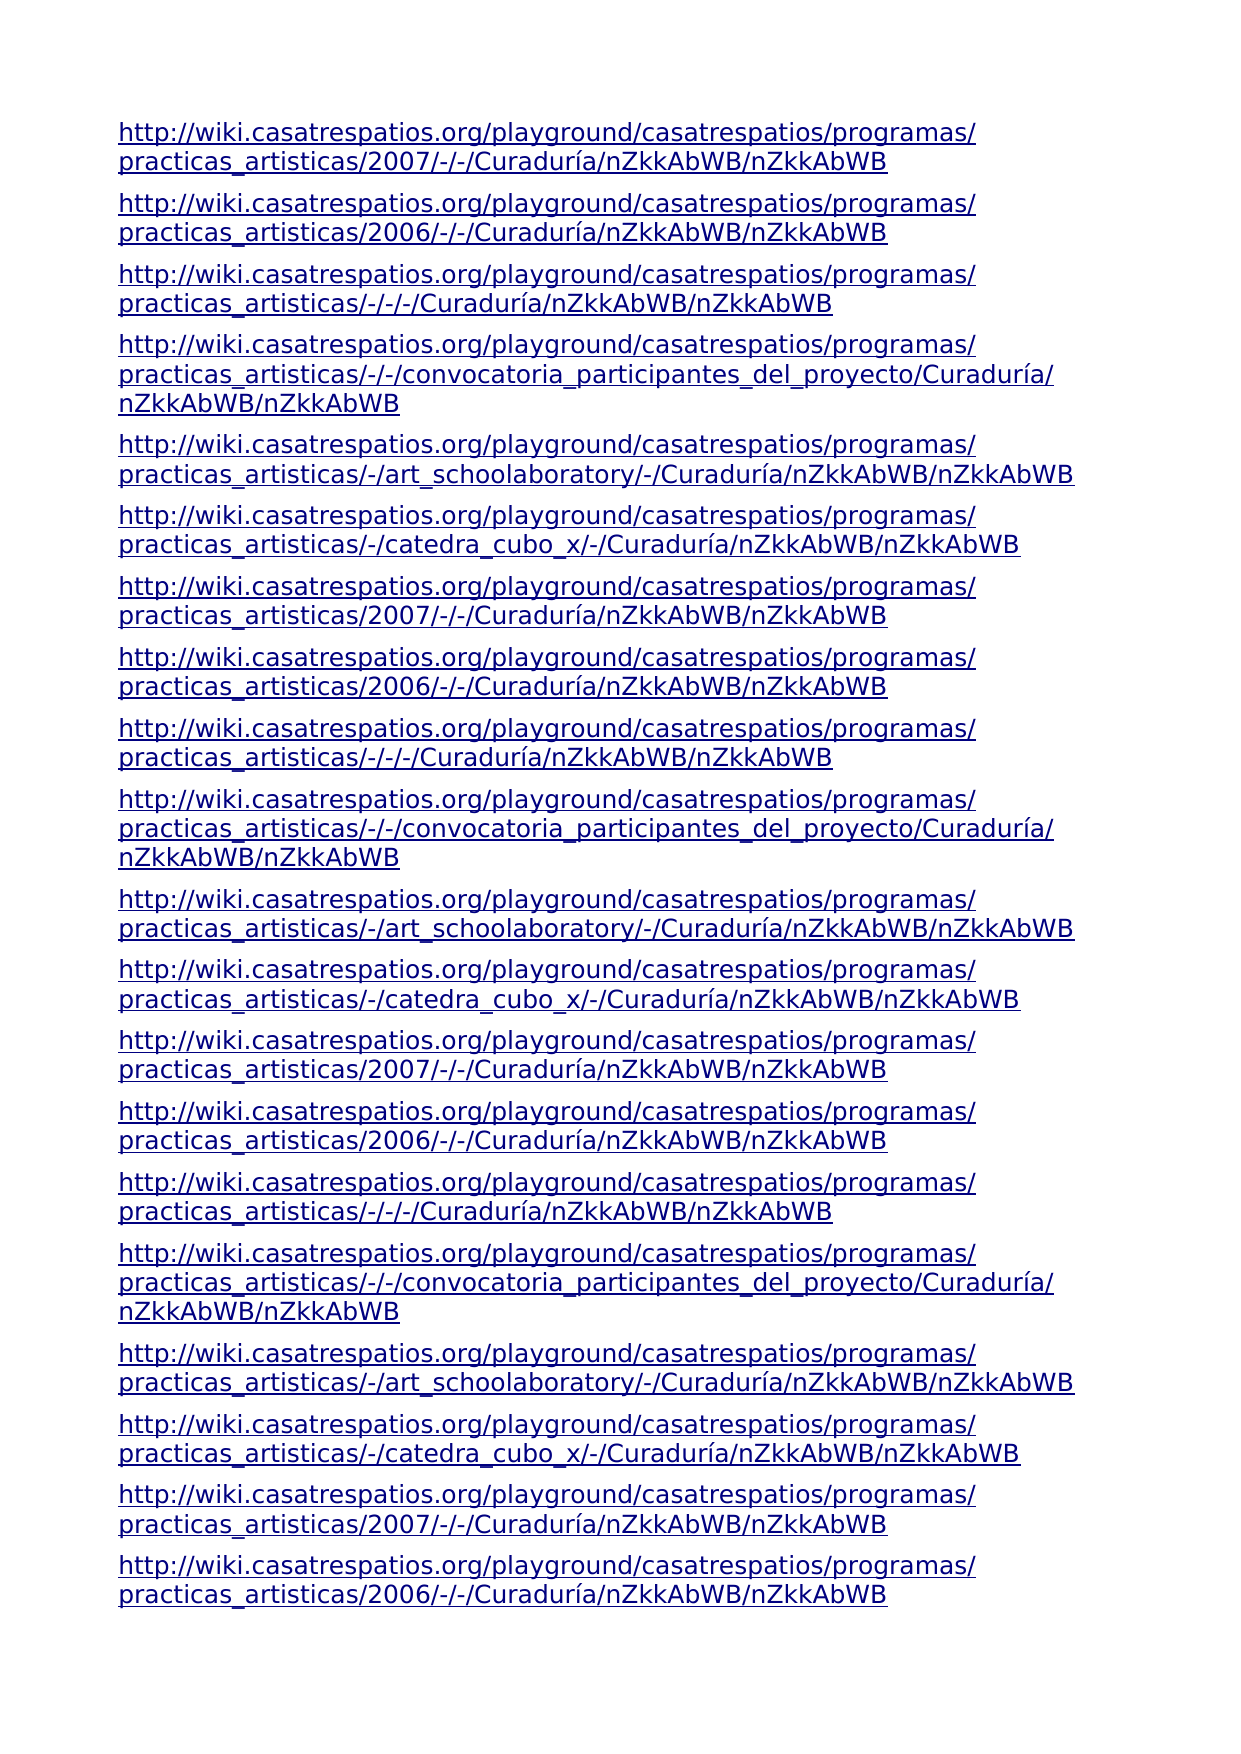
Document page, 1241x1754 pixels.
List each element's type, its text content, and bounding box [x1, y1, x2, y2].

text http://wiki.casatrespatios.org/playground/casatrespatios/programas/practicas_artisticas/2007/-/-/Curaduría/nZkkAbWB/nZkkAbWB [118, 1481, 1122, 1539]
text http://wiki.casatrespatios.org/playground/casatrespatios/programas/practicas_artisticas/2006/-/-/Curaduría/nZkkAbWB/nZkkAbWB [118, 1551, 1122, 1610]
text http://wiki.casatrespatios.org/playground/casatrespatios/programas/practicas_artisticas/-/-/-/Curaduría/nZkkAbWB/nZkkAbWB [118, 1168, 1122, 1226]
text http://wiki.casatrespatios.org/playground/casatrespatios/programas/practicas_artisticas/-/art_schoolaboratory/-/Curaduría/nZkkAbWB/nZkkAbWB [118, 1339, 1122, 1397]
text http://wiki.casatrespatios.org/playground/casatrespatios/programas/practicas_artisticas/2007/-/-/Curaduría/nZkkAbWB/nZkkAbWB [118, 1026, 1122, 1085]
text http://wiki.casatrespatios.org/playground/casatrespatios/programas/practicas_artisticas/2007/-/-/Curaduría/nZkkAbWB/nZkkAbWB [118, 572, 1122, 631]
text http://wiki.casatrespatios.org/playground/casatrespatios/programas/practicas_artisticas/-/catedra_cubo_x/-/Curaduría/nZkkAbWB/nZkkAbWB [118, 1410, 1122, 1468]
text http://wiki.casatrespatios.org/playground/casatrespatios/programas/practicas_artisticas/2007/-/-/Curaduría/nZkkAbWB/nZkkAbWB [118, 118, 1122, 176]
text http://wiki.casatrespatios.org/playground/casatrespatios/programas/practicas_artisticas/2006/-/-/Curaduría/nZkkAbWB/nZkkAbWB [118, 643, 1122, 701]
text http://wiki.casatrespatios.org/playground/casatrespatios/programas/practicas_artisticas/-/catedra_cubo_x/-/Curaduría/nZkkAbWB/nZkkAbWB [118, 501, 1122, 560]
text http://wiki.casatrespatios.org/playground/casatrespatios/programas/practicas_artisticas/-/-/convocatoria_participantes_del_proyecto/Curaduría/nZkkAbWB/nZkkAbWB [118, 331, 1122, 418]
text http://wiki.casatrespatios.org/playground/casatrespatios/programas/practicas_artisticas/-/catedra_cubo_x/-/Curaduría/nZkkAbWB/nZkkAbWB [118, 956, 1122, 1014]
text http://wiki.casatrespatios.org/playground/casatrespatios/programas/practicas_artisticas/-/-/convocatoria_participantes_del_proyecto/Curaduría/nZkkAbWB/nZkkAbWB [118, 1239, 1122, 1326]
text http://wiki.casatrespatios.org/playground/casatrespatios/programas/practicas_artisticas/2006/-/-/Curaduría/nZkkAbWB/nZkkAbWB [118, 1097, 1122, 1156]
text http://wiki.casatrespatios.org/playground/casatrespatios/programas/practicas_artisticas/-/art_schoolaboratory/-/Curaduría/nZkkAbWB/nZkkAbWB [118, 431, 1122, 489]
text http://wiki.casatrespatios.org/playground/casatrespatios/programas/practicas_artisticas/-/-/convocatoria_participantes_del_proyecto/Curaduría/nZkkAbWB/nZkkAbWB [118, 785, 1122, 872]
text http://wiki.casatrespatios.org/playground/casatrespatios/programas/practicas_artisticas/2006/-/-/Curaduría/nZkkAbWB/nZkkAbWB [118, 189, 1122, 247]
text http://wiki.casatrespatios.org/playground/casatrespatios/programas/practicas_artisticas/-/art_schoolaboratory/-/Curaduría/nZkkAbWB/nZkkAbWB [118, 885, 1122, 943]
text http://wiki.casatrespatios.org/playground/casatrespatios/programas/practicas_artisticas/-/-/-/Curaduría/nZkkAbWB/nZkkAbWB [118, 260, 1122, 318]
text http://wiki.casatrespatios.org/playground/casatrespatios/programas/practicas_artisticas/-/-/-/Curaduría/nZkkAbWB/nZkkAbWB [118, 714, 1122, 772]
